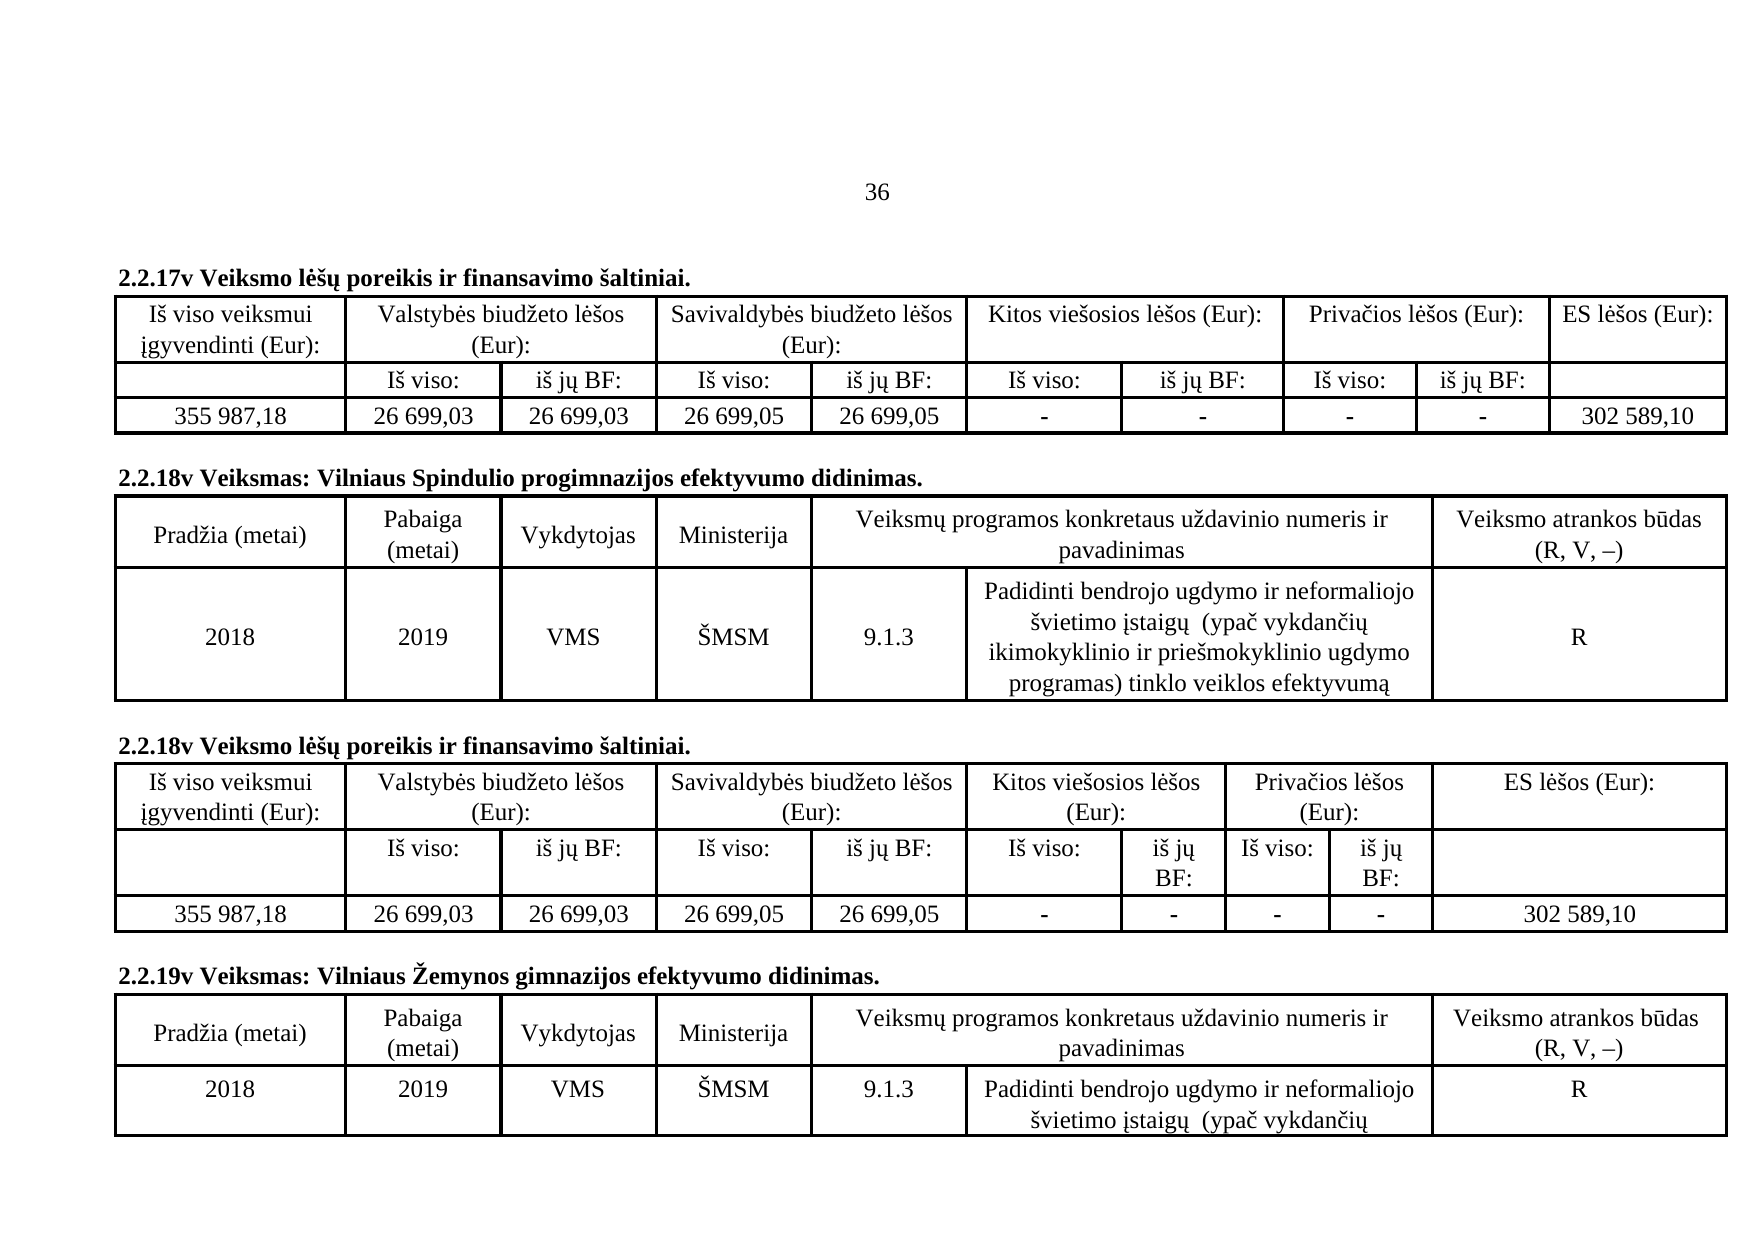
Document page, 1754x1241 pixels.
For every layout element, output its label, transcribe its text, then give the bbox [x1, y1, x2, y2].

table_cell R [1434, 1067, 1725, 1134]
text 2.2.18v Veiksmas: Vilniaus Spindulio progimnazijos efektyvumo didinimas. [118, 463, 1636, 492]
table_cell 355 987,18 [117, 399, 344, 431]
table_cell 355 987,18 [117, 897, 344, 929]
table_cell iš jų BF: [503, 831, 655, 894]
text 2.2.19v Veiksmas: Vilniaus Žemynos gimnazijos efektyvumo didinimas. [118, 961, 1636, 990]
table_header Pradžia (metai) [117, 498, 344, 566]
table_header Kitos viešosios lėšos (Eur): [968, 765, 1224, 828]
text 2.2.17v Veiksmo lėšų poreikis ir finansavimo šaltiniai. [118, 263, 1636, 292]
table_header Kitos viešosios lėšos (Eur): [968, 298, 1282, 361]
table_header Vykdytojas [503, 996, 655, 1064]
table_header Savivaldybės biudžeto lėšos (Eur): [658, 765, 965, 828]
table_cell - [968, 399, 1120, 431]
table_cell Iš viso: [658, 364, 810, 396]
table_header ES lėšos (Eur): [1434, 765, 1725, 828]
table_header ES lėšos (Eur): [1551, 298, 1725, 361]
text 2.2.18v Veiksmo lėšų poreikis ir finansavimo šaltiniai. [118, 731, 1636, 759]
table_header Veiksmo atrankos būdas (R, V, –) [1434, 996, 1725, 1064]
table_cell 2018 [117, 1067, 344, 1134]
table_cell [117, 831, 344, 894]
table_cell - [1285, 399, 1415, 431]
table_header Privačios lėšos (Eur): [1227, 765, 1431, 828]
table_cell iš jų BF: [1123, 364, 1282, 396]
table_cell Iš viso: [1227, 831, 1328, 894]
table_header Iš viso veiksmui įgyvendinti (Eur): [117, 298, 344, 361]
table_cell Padidinti bendrojo ugdymo ir neformaliojo švietimo įstaigų (ypač vykdančių ikimokyklinio ir priešmokyklinio ugdymo programas) tinklo veiklos efektyvumą [968, 569, 1431, 699]
table_cell [1434, 831, 1725, 894]
table_header Veiksmų programos konkretaus uždavinio numeris ir pavadinimas [813, 996, 1431, 1064]
table_header Iš viso veiksmui įgyvendinti (Eur): [117, 765, 344, 828]
table_header Veiksmo atrankos būdas (R, V, –) [1434, 498, 1725, 566]
table_header Valstybės biudžeto lėšos (Eur): [347, 765, 655, 828]
table_cell VMS [503, 569, 655, 699]
table_cell 26 699,05 [658, 897, 810, 929]
table_cell 26 699,03 [503, 399, 655, 431]
table_cell - [968, 897, 1120, 929]
table_cell 26 699,05 [813, 897, 965, 929]
table_cell - [1123, 399, 1282, 431]
table_cell 26 699,03 [347, 897, 499, 929]
table_cell Padidinti bendrojo ugdymo ir neformaliojo švietimo įstaigų (ypač vykdančių [968, 1067, 1431, 1134]
table_header Pabaiga (metai) [347, 498, 499, 566]
table_cell [1551, 364, 1725, 396]
table_header Valstybės biudžeto lėšos (Eur): [347, 298, 655, 361]
table_cell 302 589,10 [1434, 897, 1725, 929]
table_cell iš jų BF: [1418, 364, 1548, 396]
table_cell 26 699,05 [813, 399, 965, 431]
table_cell R [1434, 569, 1725, 699]
table_cell 302 589,10 [1551, 399, 1725, 431]
table_cell Iš viso: [347, 364, 499, 396]
table_cell 9.1.3 [813, 1067, 965, 1134]
table_cell Iš viso: [347, 831, 499, 894]
table_cell Iš viso: [658, 831, 810, 894]
table_header Veiksmų programos konkretaus uždavinio numeris ir pavadinimas [813, 498, 1431, 566]
table_cell - [1331, 897, 1431, 929]
table_cell iš jų BF: [813, 364, 965, 396]
table_cell Iš viso: [968, 364, 1120, 396]
table_cell ŠMSM [658, 569, 810, 699]
table_cell 2019 [347, 1067, 499, 1134]
table_cell iš jų BF: [1331, 831, 1431, 894]
table_cell - [1123, 897, 1224, 929]
table_cell - [1227, 897, 1328, 929]
table_cell iš jų BF: [1123, 831, 1224, 894]
table_cell Iš viso: [1285, 364, 1415, 396]
table_cell Iš viso: [968, 831, 1120, 894]
table_cell 2018 [117, 569, 344, 699]
table_cell 9.1.3 [813, 569, 965, 699]
table_cell iš jų BF: [503, 364, 655, 396]
table_header Pradžia (metai) [117, 996, 344, 1064]
table_header Pabaiga (metai) [347, 996, 499, 1064]
table_header Savivaldybės biudžeto lėšos (Eur): [658, 298, 965, 361]
table_cell iš jų BF: [813, 831, 965, 894]
table_cell 26 699,03 [503, 897, 655, 929]
table_header Ministerija [658, 996, 810, 1064]
table_header Ministerija [658, 498, 810, 566]
table_cell VMS [503, 1067, 655, 1134]
table_cell 2019 [347, 569, 499, 699]
table_cell ŠMSM [658, 1067, 810, 1134]
table_cell [117, 364, 344, 396]
table_cell - [1418, 399, 1548, 431]
table_cell 26 699,03 [347, 399, 499, 431]
table_cell 26 699,05 [658, 399, 810, 431]
table_header Privačios lėšos (Eur): [1285, 298, 1548, 361]
table_header Vykdytojas [503, 498, 655, 566]
